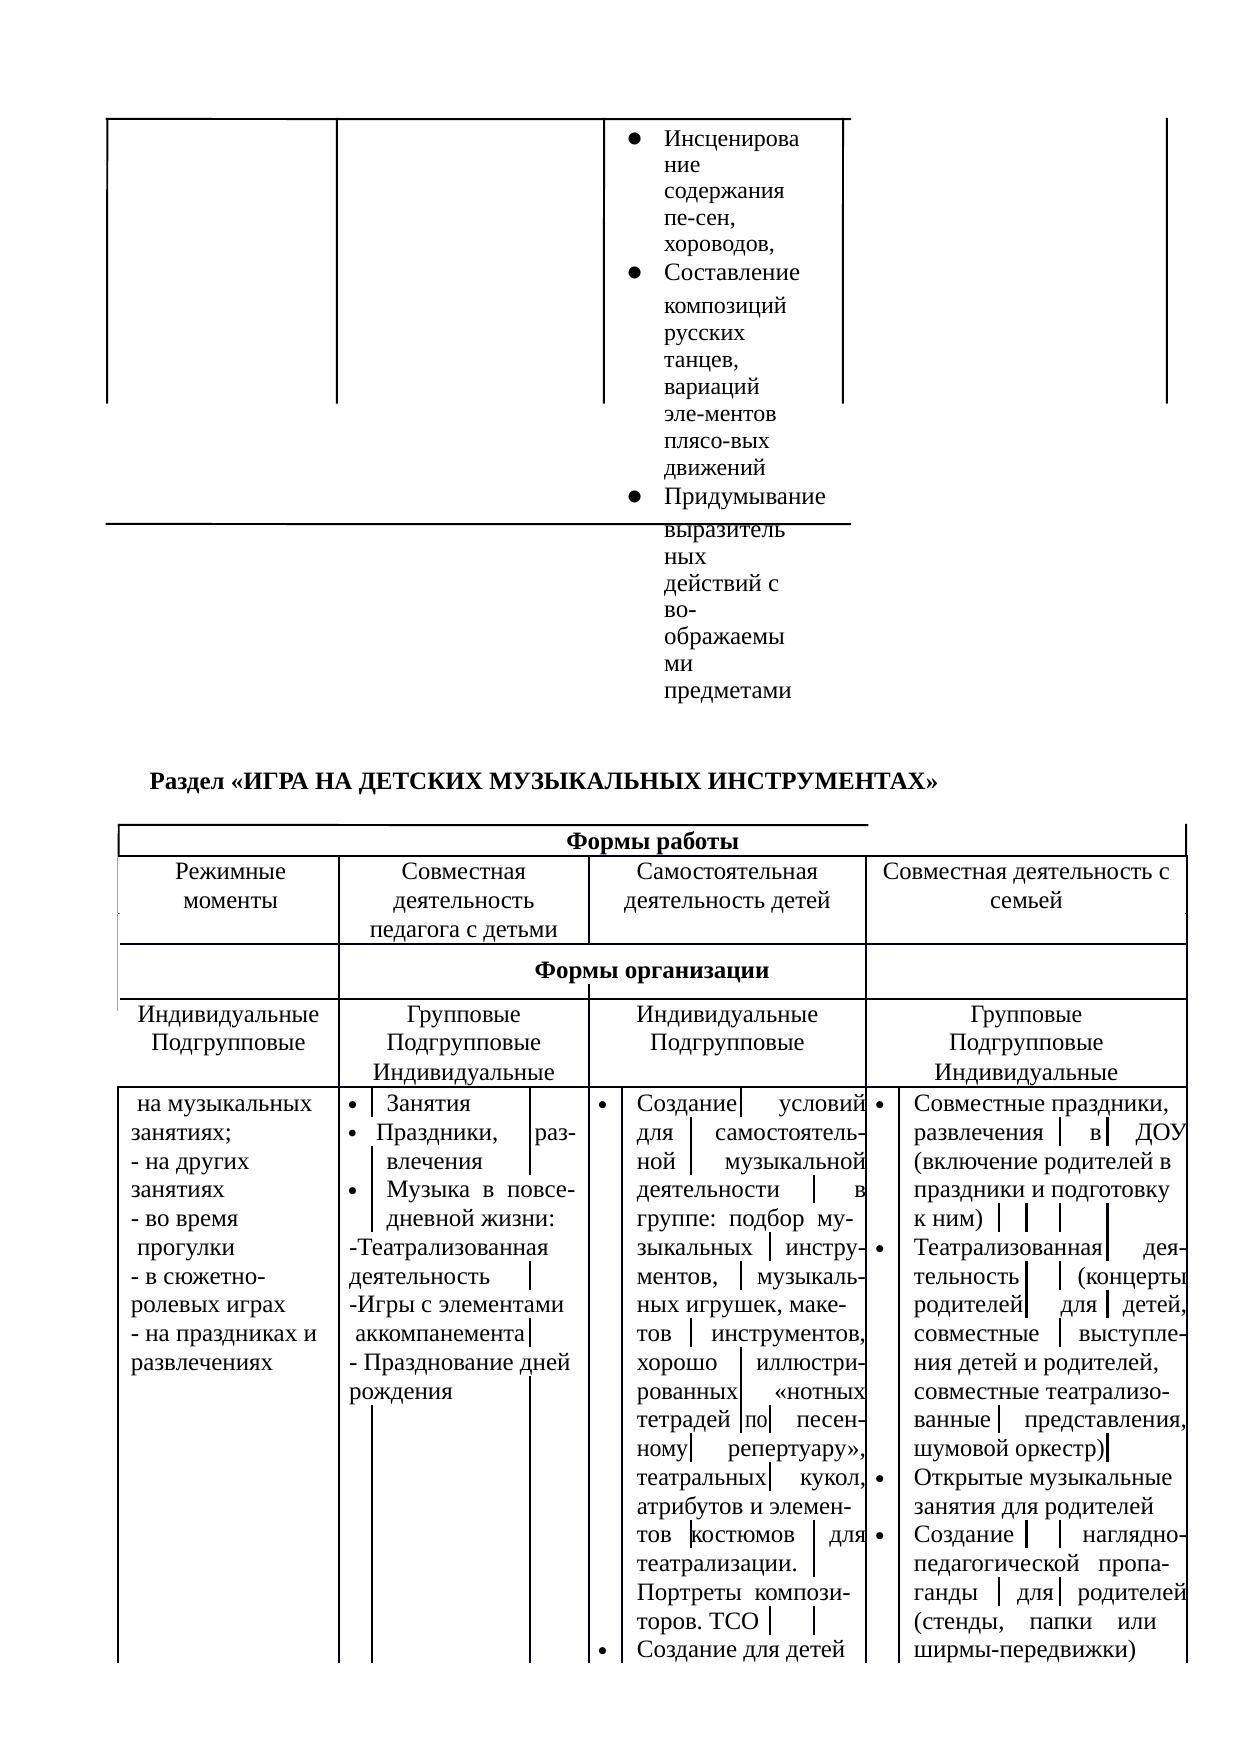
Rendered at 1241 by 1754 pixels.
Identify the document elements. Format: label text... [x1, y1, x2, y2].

table_cell [1109, 1203, 1186, 1232]
table_cell Индивидуальные [590, 1000, 865, 1028]
table_cell [373, 1548, 529, 1577]
table_cell [1028, 1520, 1059, 1548]
table_cell [373, 1433, 529, 1462]
table_cell костюмов [692, 1520, 813, 1548]
table_cell [340, 1635, 371, 1663]
table_cell [590, 1376, 621, 1404]
table_cell Создание [900, 1520, 1025, 1548]
table_cell [373, 1462, 529, 1491]
table_cell Совместные праздники, [900, 1088, 1186, 1117]
table_cell  Праздники, [340, 1117, 529, 1146]
table_cell деятельность [340, 885, 588, 913]
table_cell [590, 1203, 621, 1232]
table_cell  [590, 1088, 621, 1117]
table_cell [867, 1146, 898, 1174]
table_cell [590, 1232, 621, 1261]
table_cell [590, 1347, 621, 1376]
table_cell [531, 1491, 588, 1519]
table_cell [119, 1548, 338, 1577]
table_cell занятиях [119, 1175, 338, 1203]
table_cell влечения [373, 1146, 529, 1174]
table_cell [1061, 1203, 1106, 1232]
table_cell представления, [1000, 1405, 1186, 1433]
table_cell [119, 1491, 338, 1519]
table_cell [531, 1318, 588, 1347]
table_cell дневной жизни: [373, 1203, 588, 1232]
table_cell [119, 1433, 338, 1462]
table_header Совместная деятельность с [867, 857, 1186, 885]
table_cell рождения [340, 1376, 529, 1404]
table_cell [373, 1405, 529, 1433]
table_cell [118, 984, 338, 998]
list Придумывание [627, 481, 1153, 510]
table_cell тельность [900, 1261, 1025, 1289]
table_cell ширмы-передвижки) [900, 1635, 1186, 1663]
table_cell атрибутов и элемен- [623, 1491, 865, 1519]
table_cell [531, 1088, 588, 1117]
table_cell  [867, 1520, 898, 1548]
table_cell - Празднование дней [340, 1347, 588, 1376]
table_cell Индивидуальные [867, 1056, 1186, 1086]
table_cell [867, 1290, 898, 1318]
table_cell  [340, 1175, 371, 1203]
table_cell [340, 984, 588, 998]
table_cell Индивидуальные [118, 998, 338, 1028]
table_cell тов [623, 1318, 690, 1347]
table_cell [590, 1491, 621, 1519]
text Раздел «ИГРА НА ДЕТСКИХ МУЗЫКАЛЬНЫХ ИНСТРУМЕНТАХ» [149, 766, 1153, 795]
table_cell ментов, [623, 1261, 740, 1289]
table_cell [531, 1577, 588, 1606]
table_cell [531, 1146, 588, 1174]
table_cell  [867, 1462, 898, 1491]
table_cell [867, 1433, 898, 1462]
table_cell Подгрупповые [590, 1028, 865, 1056]
table_cell Групповые [867, 1000, 1186, 1028]
table_header Совместная [340, 857, 588, 885]
table_cell [590, 1577, 621, 1606]
table_cell Подгрупповые [867, 1028, 1186, 1056]
table_cell - в сюжетно- [119, 1261, 338, 1289]
table_cell (концерты [1061, 1261, 1186, 1289]
table_cell дея- [1109, 1232, 1186, 1261]
table_cell группе: подбор му- [623, 1203, 865, 1232]
table_cell [118, 1056, 338, 1086]
table_cell инструментов, [692, 1318, 865, 1347]
table_cell [340, 1577, 371, 1606]
table_cell [373, 1606, 529, 1634]
table_cell [867, 914, 1186, 943]
table_cell тов [623, 1520, 690, 1548]
table_cell торов. ТСО [623, 1606, 769, 1634]
table_cell [815, 1548, 865, 1577]
table_cell [531, 1635, 588, 1663]
table_cell [590, 1606, 621, 1634]
table_cell  [867, 1232, 898, 1261]
table_cell -Театрализованная [340, 1232, 588, 1261]
table_cell для [815, 1520, 865, 1548]
table_cell [590, 1146, 621, 1174]
table_cell выступле- [1061, 1318, 1186, 1347]
table_cell  [590, 1635, 621, 1663]
table_cell деятельность [340, 1261, 529, 1289]
table_cell [531, 1548, 588, 1577]
table_cell [119, 1577, 338, 1606]
table_cell Формы организации [340, 945, 865, 984]
table_cell хорошо [623, 1347, 740, 1376]
table_cell  [340, 1088, 371, 1117]
table_cell [590, 1117, 621, 1146]
table_cell песен- [771, 1405, 865, 1433]
table_cell [590, 1462, 621, 1491]
table_cell праздники и подготовку [900, 1175, 1186, 1203]
table_cell [1109, 1433, 1186, 1462]
table_cell [1000, 1203, 1025, 1232]
table_cell [590, 1520, 621, 1548]
table_cell [340, 1462, 371, 1491]
table_cell [867, 1175, 898, 1203]
table_cell - во время [119, 1203, 338, 1232]
table_cell [373, 1520, 529, 1548]
table_cell ролевых играх [119, 1290, 338, 1318]
table_cell ной [623, 1146, 690, 1174]
table_cell Подгрупповые [118, 1028, 338, 1056]
table_cell [118, 914, 338, 943]
table_cell -Игры с элементами [340, 1290, 588, 1318]
table_cell [867, 1347, 898, 1376]
text композиций русских танцев, вариаций эле-ментов плясо-вых движений [664, 291, 798, 481]
table_cell [340, 1146, 371, 1174]
table_cell по [742, 1405, 769, 1433]
table_cell совместные [900, 1318, 1059, 1347]
table_cell [867, 1318, 898, 1347]
table_cell [119, 1405, 338, 1433]
table_cell [119, 1606, 338, 1634]
table_cell [590, 1405, 621, 1433]
table_cell Групповые [340, 1000, 588, 1028]
table_cell Музыка в повсе- [373, 1175, 588, 1203]
table_cell [531, 1261, 588, 1289]
table_cell - на других [119, 1146, 338, 1174]
table_cell [531, 1376, 588, 1404]
table_cell ванные [900, 1405, 998, 1433]
table_cell музыкальной [692, 1146, 865, 1174]
table_cell [1028, 1203, 1059, 1232]
table_cell самостоятель- [692, 1117, 865, 1146]
table_cell для [1028, 1290, 1106, 1318]
table_cell родителей [900, 1290, 1025, 1318]
table_cell условий [742, 1088, 865, 1117]
table_cell [1028, 1261, 1059, 1289]
table_cell занятиях; [119, 1117, 338, 1146]
table_cell [867, 1577, 898, 1606]
table_cell деятельность детей [590, 885, 865, 913]
table_cell совместные театрализо- [900, 1376, 1186, 1404]
table_cell [531, 1433, 588, 1462]
table_cell [531, 1606, 588, 1634]
table_cell театрализации. [623, 1548, 813, 1577]
table_cell [531, 1405, 588, 1433]
table_cell педагога с детьми [340, 914, 588, 943]
table_cell  [867, 1088, 898, 1117]
table_cell зыкальных [623, 1232, 769, 1261]
table_cell [340, 1520, 371, 1548]
table_cell [867, 1606, 898, 1634]
table_cell [867, 1405, 898, 1433]
table_cell репертуару», [692, 1433, 865, 1462]
table_cell [867, 1117, 898, 1146]
table_cell прогулки [119, 1232, 338, 1261]
table_cell [590, 1056, 865, 1086]
list Инсценирование содержания пе-сен, хороводов, [627, 125, 809, 256]
table_cell [590, 1433, 621, 1462]
table_cell [590, 914, 865, 943]
table_cell инстру- [771, 1232, 865, 1261]
table_cell [340, 1606, 371, 1634]
text выразительных действий с во-ображаемыми предметами [664, 516, 794, 703]
table_cell родителей [1061, 1577, 1186, 1606]
table_cell [340, 1203, 371, 1232]
table_cell музыкаль- [742, 1261, 865, 1289]
table_cell [531, 1462, 588, 1491]
table_cell Занятия [373, 1088, 529, 1117]
table_cell [867, 1261, 898, 1289]
table_header Самостоятельная [590, 857, 865, 885]
table_cell ных игрушек, маке- [623, 1290, 865, 1318]
table_cell (стенды, папки или [900, 1606, 1186, 1634]
table_cell [867, 984, 1186, 998]
table_cell моменты [118, 885, 338, 913]
list Составление [627, 257, 1153, 285]
table_cell развлечениях [119, 1347, 338, 1376]
table_cell [373, 1491, 529, 1519]
table_cell ния детей и родителей, [900, 1347, 1186, 1376]
table_cell кукол, [771, 1462, 865, 1491]
table_cell педагогической пропа- [900, 1548, 1186, 1577]
table_cell деятельности [623, 1175, 813, 1203]
table_cell «нотных [742, 1376, 865, 1404]
table_cell [340, 1405, 371, 1433]
text Формы работы [566, 826, 1153, 854]
table_cell [590, 1175, 621, 1203]
table_cell [119, 1376, 338, 1404]
table_cell [815, 1606, 865, 1634]
table_cell занятия для родителей [900, 1491, 1186, 1519]
table_cell [590, 1548, 621, 1577]
table_cell [373, 1635, 529, 1663]
table_cell иллюстри- [742, 1347, 865, 1376]
table_cell наглядно- [1061, 1520, 1186, 1548]
table_cell [340, 1548, 371, 1577]
table_cell Театрализованная [900, 1232, 1106, 1261]
table_cell - на праздниках и [119, 1318, 338, 1347]
table_cell Создание [623, 1088, 740, 1117]
table_cell ДОУ [1109, 1117, 1186, 1146]
table_cell [867, 1491, 898, 1519]
table_cell к ним) [900, 1203, 998, 1232]
table_cell ганды [900, 1577, 998, 1606]
table_cell [340, 1491, 371, 1519]
table_cell [118, 943, 338, 984]
table_cell [590, 1261, 621, 1289]
table_cell в [1061, 1117, 1106, 1146]
table_cell [867, 1203, 898, 1232]
table_cell в [815, 1175, 865, 1203]
table_cell Индивидуальные [340, 1056, 588, 1086]
table_cell [867, 1635, 898, 1663]
table_cell [590, 1290, 621, 1318]
table_cell [867, 945, 1186, 984]
table_cell рованных [623, 1376, 740, 1404]
table_cell [531, 1520, 588, 1548]
table_cell Портреты компози- [623, 1577, 865, 1606]
table_cell [119, 1462, 338, 1491]
table_cell детей, [1109, 1290, 1186, 1318]
table_cell [867, 1548, 898, 1577]
table_cell тетрадей [623, 1405, 740, 1433]
table_cell [867, 1376, 898, 1404]
table_cell Открытые музыкальные [900, 1462, 1186, 1491]
table_cell [590, 984, 865, 998]
table_cell [373, 1577, 529, 1606]
table_cell Подгрупповые [340, 1028, 588, 1056]
table_cell театральных [623, 1462, 769, 1491]
table_cell (включение родителей в [900, 1146, 1186, 1174]
table_header Режимные [118, 857, 338, 885]
table_cell Создание для детей [623, 1635, 865, 1663]
table_cell [771, 1606, 813, 1634]
table_cell развлечения [900, 1117, 1059, 1146]
table_cell [340, 1433, 371, 1462]
table_cell ному [623, 1433, 690, 1462]
table_cell шумовой оркестр) [900, 1433, 1106, 1462]
table_cell для [1000, 1577, 1059, 1606]
table_cell [590, 1318, 621, 1347]
table_cell [119, 1635, 338, 1663]
table_cell на музыкальных [119, 1088, 338, 1117]
table_cell для [623, 1117, 690, 1146]
table_cell [119, 1520, 338, 1548]
table_cell аккомпанемента [340, 1318, 529, 1347]
table_cell семьей [867, 885, 1186, 913]
table_cell раз- [531, 1117, 588, 1146]
